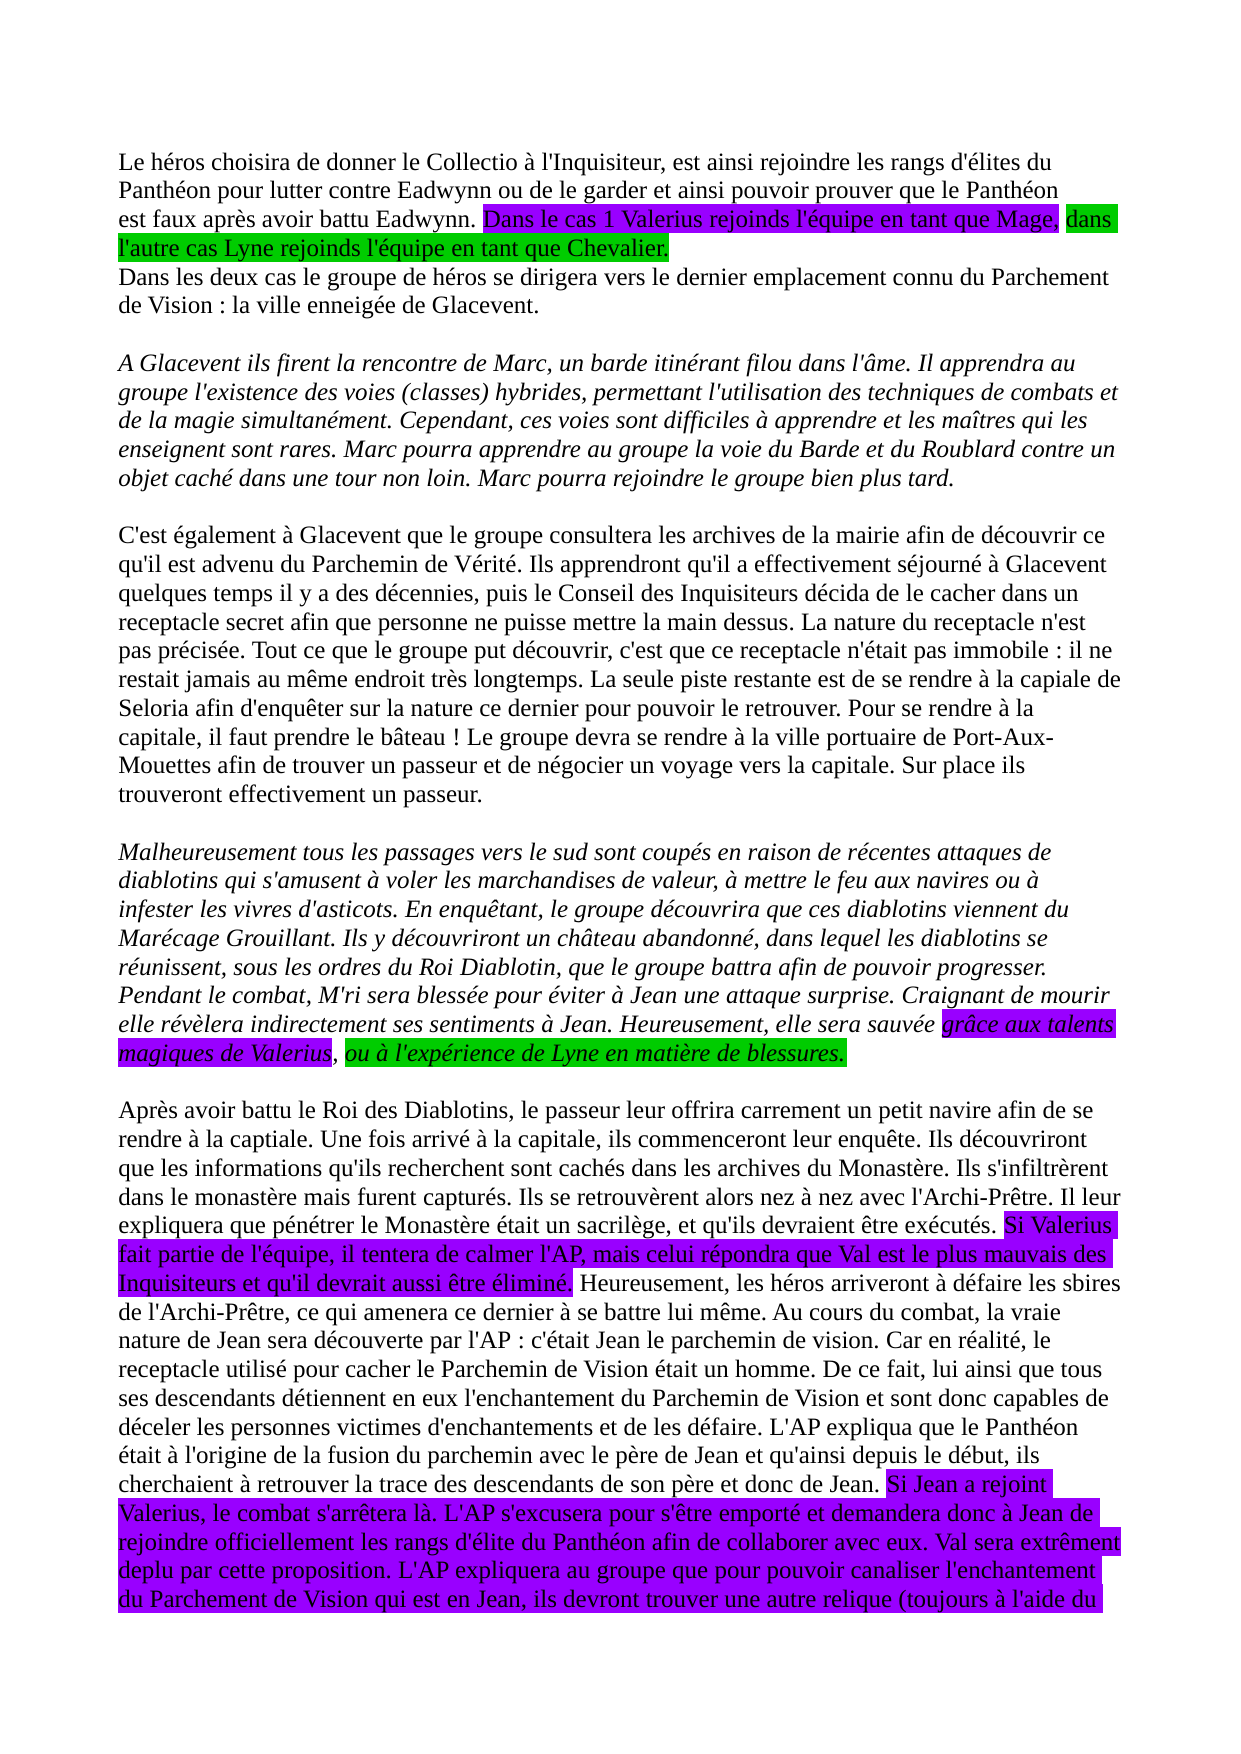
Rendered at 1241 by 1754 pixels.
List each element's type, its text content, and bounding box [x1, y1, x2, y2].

text Dans les deux cas le groupe de héros se dirigera vers le dernier emplacement connu du Parchement de Vision : la ville enneigée de Glacevent. [118, 262, 1122, 319]
text Après avoir battu le Roi des Diablotins, le passeur leur offrira carrement un petit navire afin de se rendre à la captiale. Une fois arrivé à la capitale, ils commenceront leur enquête. Ils découvriront que les informations qu'ils recherchent sont cachés dans les archives du Monastère. Ils s'infiltrèrent dans le monastère mais furent capturés. Ils se retrouvèrent alors nez à nez avec l'Archi-Prêtre. Il leur expliquera que pénétrer le Monastère était un sacrilège, et qu'ils devraient être exécutés. Si Valerius fait partie de l'équipe, il tentera de calmer l'AP, mais celui répondra que Val est le plus mauvais des Inquisiteurs et qu'il devrait aussi être éliminé. Heureusement, les héros arriveront à défaire les sbires de l'Archi-Prêtre, ce qui amenera ce dernier à se battre lui même. Au cours du combat, la vraie nature de Jean sera découverte par l'AP : c'était Jean le parchemin de vision. Car en réalité, le receptacle utilisé pour cacher le Parchemin de Vision était un homme. De ce fait, lui ainsi que tous ses descendants détiennent en eux l'enchantement du Parchemin de Vision et sont donc capables de déceler les personnes victimes d'enchantements et de les défaire. L'AP expliqua que le Panthéon était à l'origine de la fusion du parchemin avec le père de Jean et qu'ainsi depuis le début, ils cherchaient à retrouver la trace des descendants de son père et donc de Jean. Si Jean a rejoint Valerius, le combat s'arrêtera là. L'AP s'excusera pour s'être emporté et demandera donc à Jean de rejoindre officiellement les rangs d'élite du Panthéon afin de collaborer avec eux. Val sera extrêment deplu par cette proposition. L'AP expliquera au groupe que pour pouvoir canaliser l'enchantement du Parchement de Vision qui est en Jean, ils devront trouver une autre relique (toujours à l'aide du [118, 1096, 1122, 1613]
text est faux après avoir battu Eadwynn. Dans le cas 1 Valerius rejoinds l'équipe en tant que Mage, dans l'autre cas Lyne rejoinds l'équipe en tant que Chevalier. [118, 204, 1122, 262]
text C'est également à Glacevent que le groupe consultera les archives de la mairie afin de découvrir ce qu'il est advenu du Parchemin de Vérité. Ils apprendront qu'il a effectivement séjourné à Glacevent quelques temps il y a des décennies, puis le Conseil des Inquisiteurs décida de le cacher dans un receptacle secret afin que personne ne puisse mettre la main dessus. La nature du receptacle n'est pas précisée. Tout ce que le groupe put découvrir, c'est que ce receptacle n'était pas immobile : il ne restait jamais au même endroit très longtemps. La seule piste restante est de se rendre à la capiale de [118, 521, 1122, 693]
text A Glacevent ils firent la rencontre de Marc, un barde itinérant filou dans l'âme. Il apprendra au groupe l'existence des voies (classes) hybrides, permettant l'utilisation des techniques de combats et de la magie simultanément. Cependant, ces voies sont difficiles à apprendre et les maîtres qui les enseignent sont rares. Marc pourra apprendre au groupe la voie du Barde et du Roublard contre un objet caché dans une tour non loin. Marc pourra rejoindre le groupe bien plus tard. [118, 348, 1122, 492]
text Seloria afin d'enquêter sur la nature ce dernier pour pouvoir le retrouver. Pour se rendre à la capitale, il faut prendre le bâteau ! Le groupe devra se rendre à la ville portuaire de Port-Aux-Mouettes afin de trouver un passeur et de négocier un voyage vers la capitale. Sur place ils trouveront effectivement un passeur. [118, 693, 1122, 808]
text Malheureusement tous les passages vers le sud sont coupés en raison de récentes attaques de diablotins qui s'amusent à voler les marchandises de valeur, à mettre le feu aux navires ou à infester les vivres d'asticots. En enquêtant, le groupe découvrira que ces diablotins viennent du Marécage Grouillant. Ils y découvriront un château abandonné, dans lequel les diablotins se réunissent, sous les ordres du Roi Diablotin, que le groupe battra afin de pouvoir progresser. Pendant le combat, M'ri sera blessée pour éviter à Jean une attaque surprise. Craignant de mourir elle révèlera indirectement ses sentiments à Jean. Heureusement, elle sera sauvée grâce aux talents magiques de Valerius, ou à l'expérience de Lyne en matière de blessures. [118, 837, 1122, 1067]
text Le héros choisira de donner le Collectio à l'Inquisiteur, est ainsi rejoindre les rangs d'élites du Panthéon pour lutter contre Eadwynn ou de le garder et ainsi pouvoir prouver que le Panthéon [118, 147, 1122, 204]
